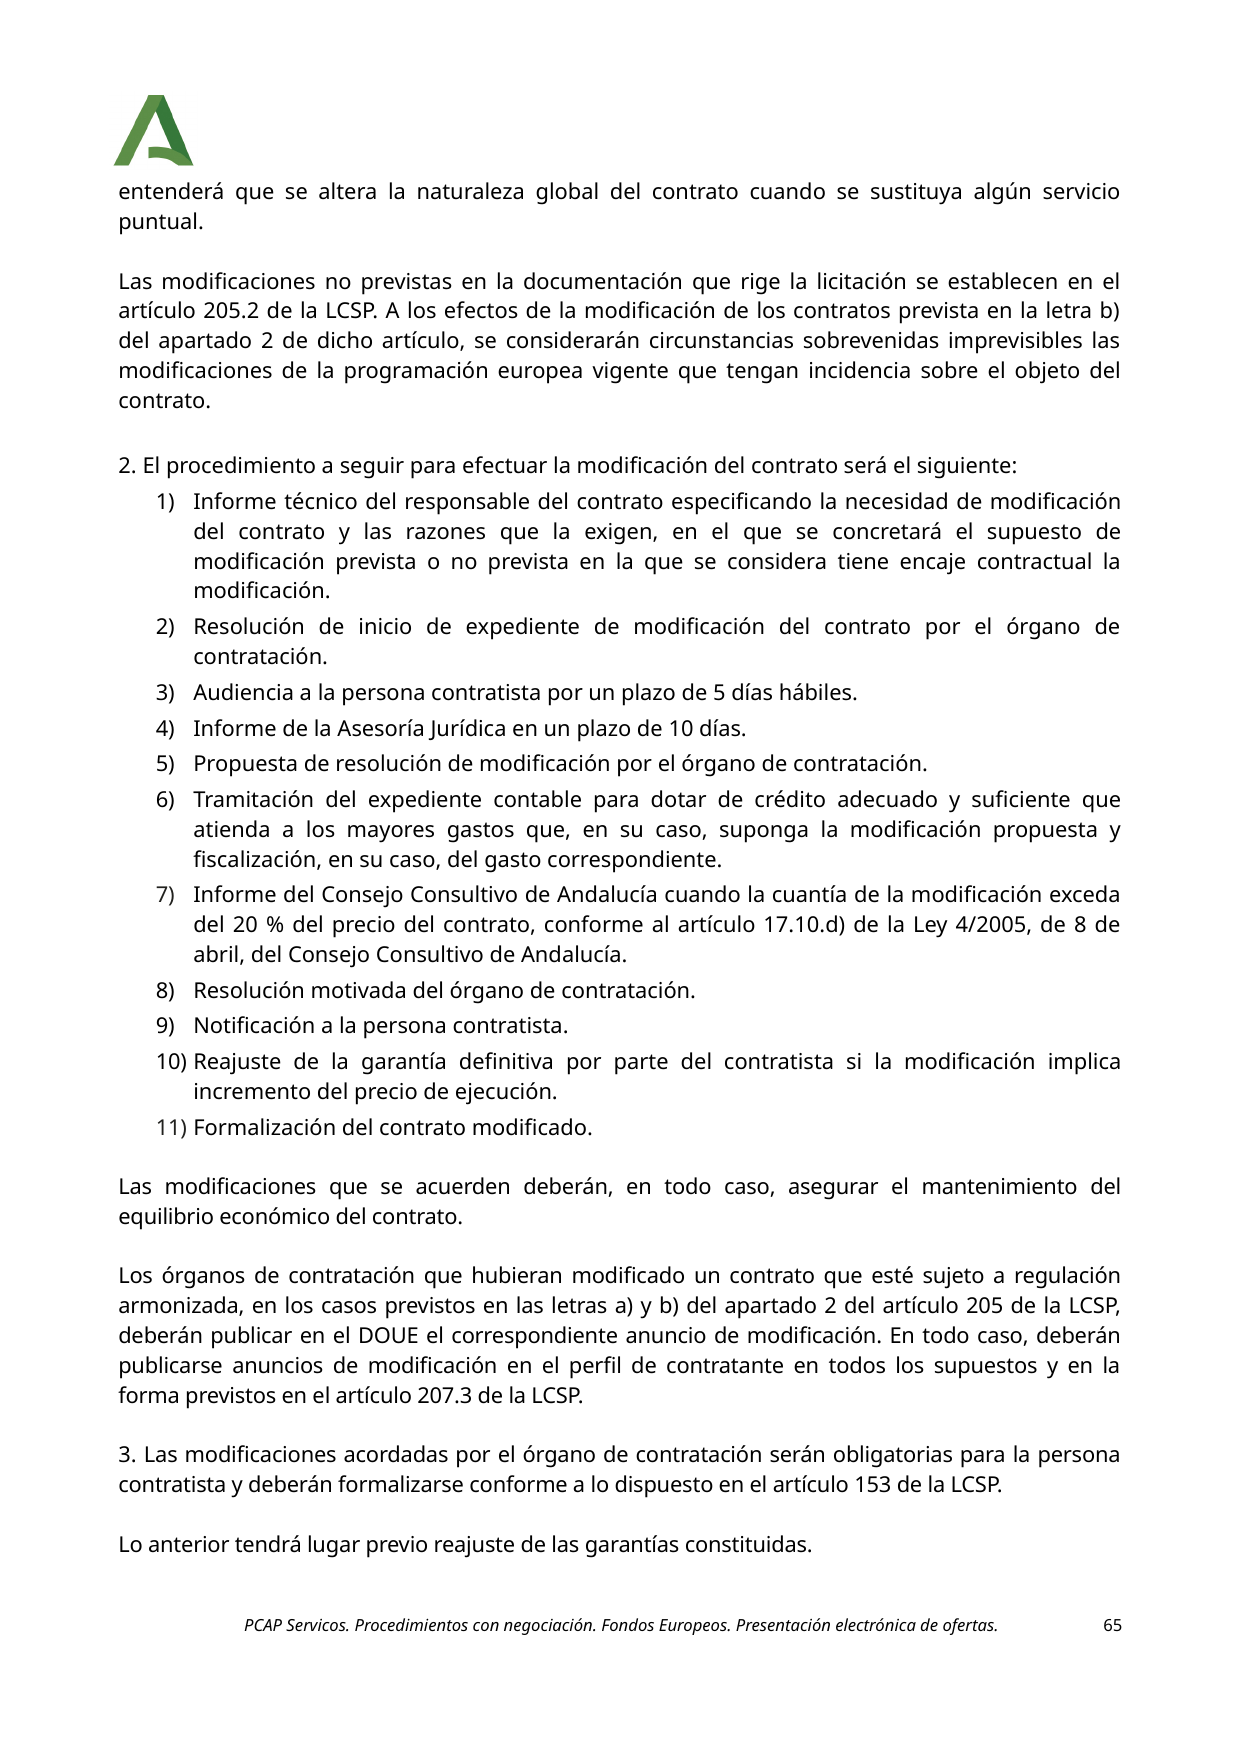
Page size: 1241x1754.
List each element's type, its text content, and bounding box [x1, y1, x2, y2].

list Informe técnico del responsable del contrato especificando la necesidad de modificación del contrato y las razones que la exigen, en el que se concretará el supuesto de modificación prevista o no prevista en la que se considera tiene encaje contractual la modificación. [156, 486, 1122, 605]
list Reajuste de la garantía definitiva por parte del contratista si la modificación implica incremento del precio de ejecución. [156, 1046, 1122, 1106]
list Formalización del contrato modificado. [156, 1112, 1122, 1141]
text Las modificaciones que se acuerden deberán, en todo caso, asegurar el mantenimiento del equilibrio económico del contrato. [118, 1171, 1122, 1231]
list Tramitación del expediente contable para dotar de crédito adecuado y suficiente que atienda a los mayores gastos que, en su caso, suponga la modificación propuesta y fiscalización, en su caso, del gasto correspondiente. [156, 784, 1122, 873]
text entenderá que se altera la naturaleza global del contrato cuando se sustituya algún servicio puntual. [118, 176, 1122, 236]
list Propuesta de resolución de modificación por el órgano de contratación. [156, 748, 1122, 778]
text 3. Las modificaciones acordadas por el órgano de contratación serán obligatorias para la persona contratista y deberán formalizarse conforme a lo dispuesto en el artículo 153 de la LCSP. [118, 1439, 1122, 1499]
list Resolución motivada del órgano de contratación. [156, 974, 1122, 1004]
list Notificación a la persona contratista. [156, 1010, 1122, 1040]
list Informe de la Asesoría Jurídica en un plazo de 10 días. [156, 712, 1122, 742]
text Las modificaciones no previstas en la documentación que rige la licitación se establecen en el artículo 205.2 de la LCSP. A los efectos de la modificación de los contratos prevista en la letra b) del apartado 2 de dicho artículo, se considerarán circunstancias sobrevenidas imprevisibles las modificaciones de la programación europea vigente que tengan incidencia sobre el objeto del contrato. [118, 266, 1122, 415]
text 2. El procedimiento a seguir para efectuar la modificación del contrato será el siguiente: [118, 450, 1122, 480]
list Resolución de inicio de expediente de modificación del contrato por el órgano de contratación. [156, 611, 1122, 671]
list Audiencia a la persona contratista por un plazo de 5 días hábiles. [156, 677, 1122, 707]
picture [109, 91, 198, 170]
list Informe del Consejo Consultivo de Andalucía cuando la cuantía de la modificación exceda del 20 % del precio del contrato, conforme al artículo 17.10.d) de la Ley 4/2005, de 8 de abril, del Consejo Consultivo de Andalucía. [156, 879, 1122, 969]
text Los órganos de contratación que hubieran modificado un contrato que esté sujeto a regulación armonizada, en los casos previstos en las letras a) y b) del apartado 2 del artículo 205 de la LCSP, deberán publicar en el DOUE el correspondiente anuncio de modificación. En todo caso, deberán publicarse anuncios de modificación en el perfil de contratante en todos los supuestos y en la forma previstos en el artículo 207.3 de la LCSP. [118, 1261, 1122, 1409]
text Lo anterior tendrá lugar previo reajuste de las garantías constituidas. [118, 1529, 1122, 1558]
